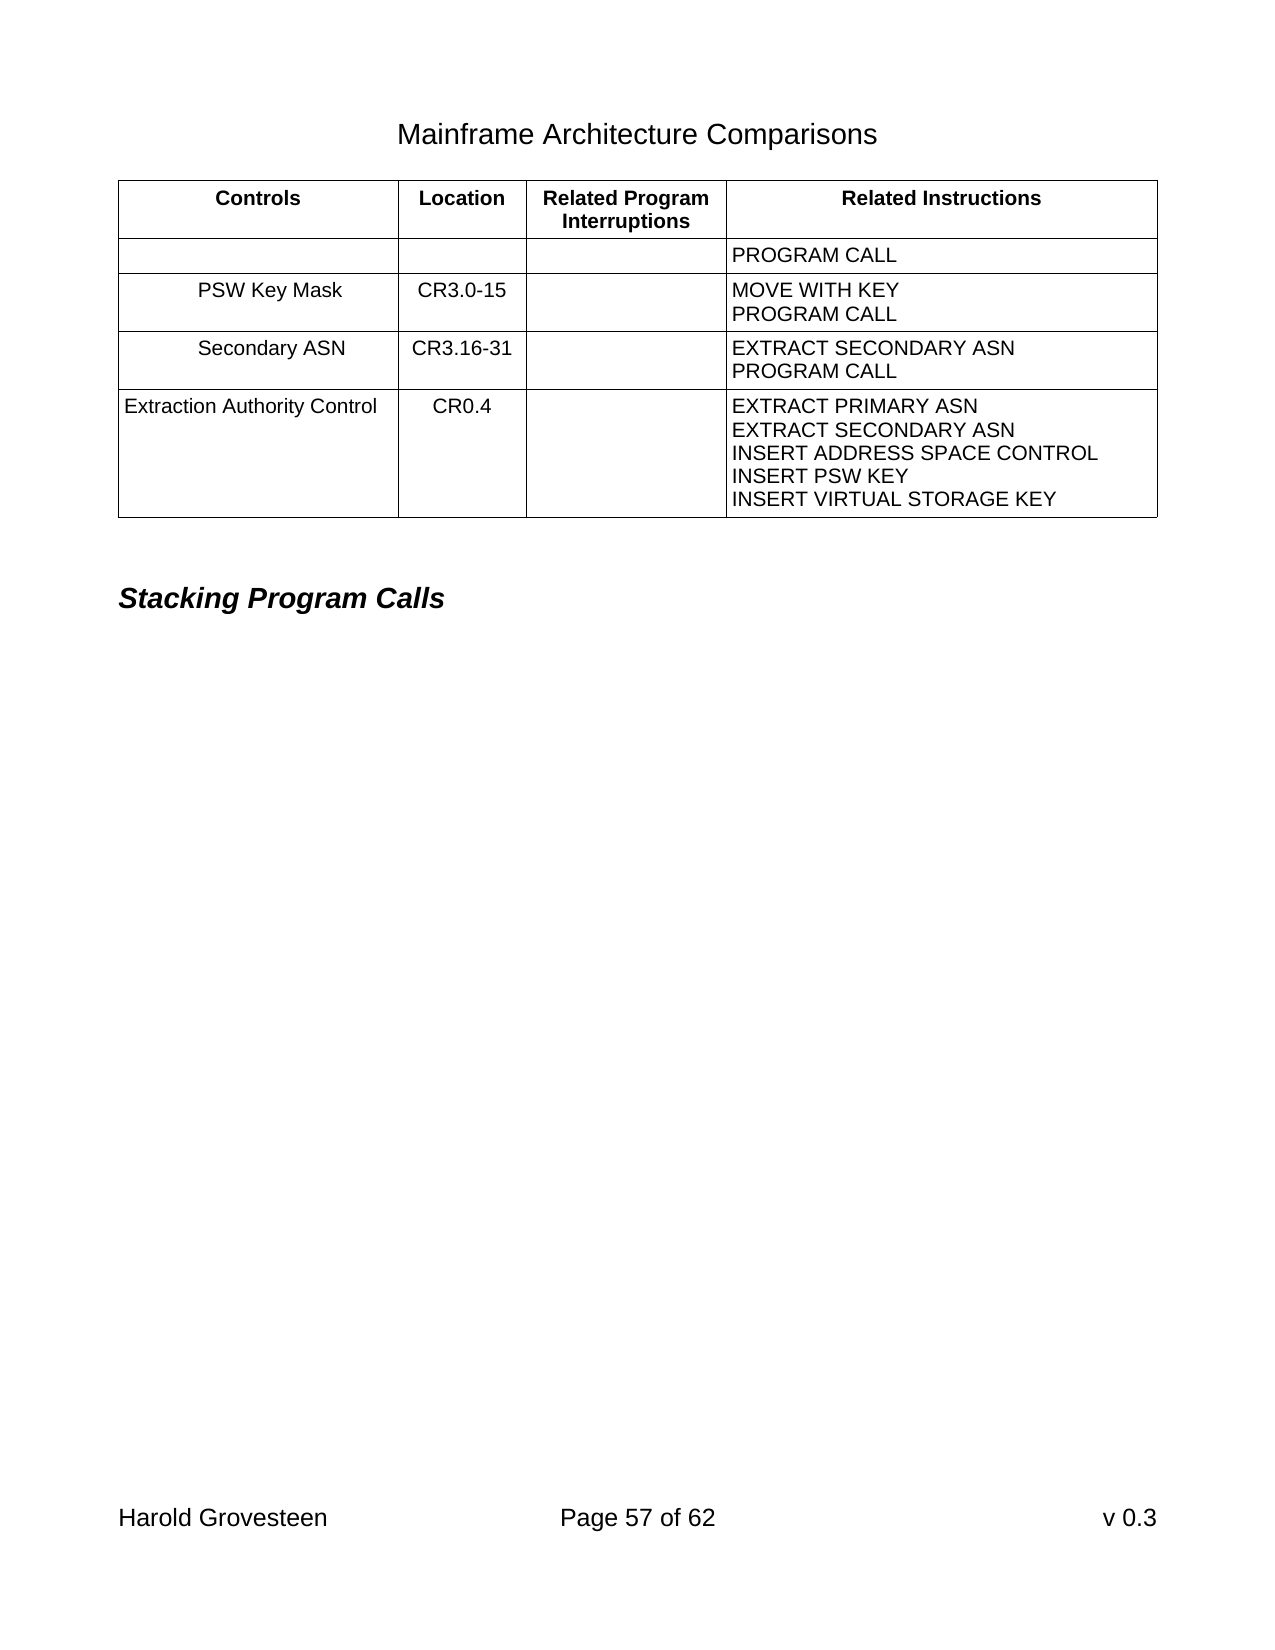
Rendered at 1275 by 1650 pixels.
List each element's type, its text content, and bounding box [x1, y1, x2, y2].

table_header Controls [119, 181, 398, 238]
table_cell PROGRAM CALL [727, 239, 1157, 273]
table_cell [527, 332, 726, 389]
table_cell [399, 239, 526, 273]
table_cell [527, 390, 726, 517]
table_cell [119, 239, 398, 273]
table_cell CR3.0-15 [399, 274, 526, 331]
table_header Related Instructions [727, 181, 1157, 238]
table_cell Secondary ASN [119, 332, 398, 389]
table_cell [527, 274, 726, 331]
subtitle Stacking Program Calls [118, 582, 1157, 615]
table_cell PSW Key Mask [119, 274, 398, 331]
table_cell CR0.4 [399, 390, 526, 517]
table_cell CR3.16-31 [399, 332, 526, 389]
table_cell [527, 239, 726, 273]
table_cell MOVE WITH KEY PROGRAM CALL [727, 274, 1157, 331]
table_header Related Program Interruptions [527, 181, 726, 238]
table_cell Extraction Authority Control [119, 390, 398, 517]
table_cell EXTRACT PRIMARY ASN EXTRACT SECONDARY ASN INSERT ADDRESS SPACE CONTROL INSERT PSW KEY INSERT VIRTUAL STORAGE KEY [727, 390, 1157, 517]
table_cell EXTRACT SECONDARY ASN PROGRAM CALL [727, 332, 1157, 389]
table_header Location [399, 181, 526, 238]
